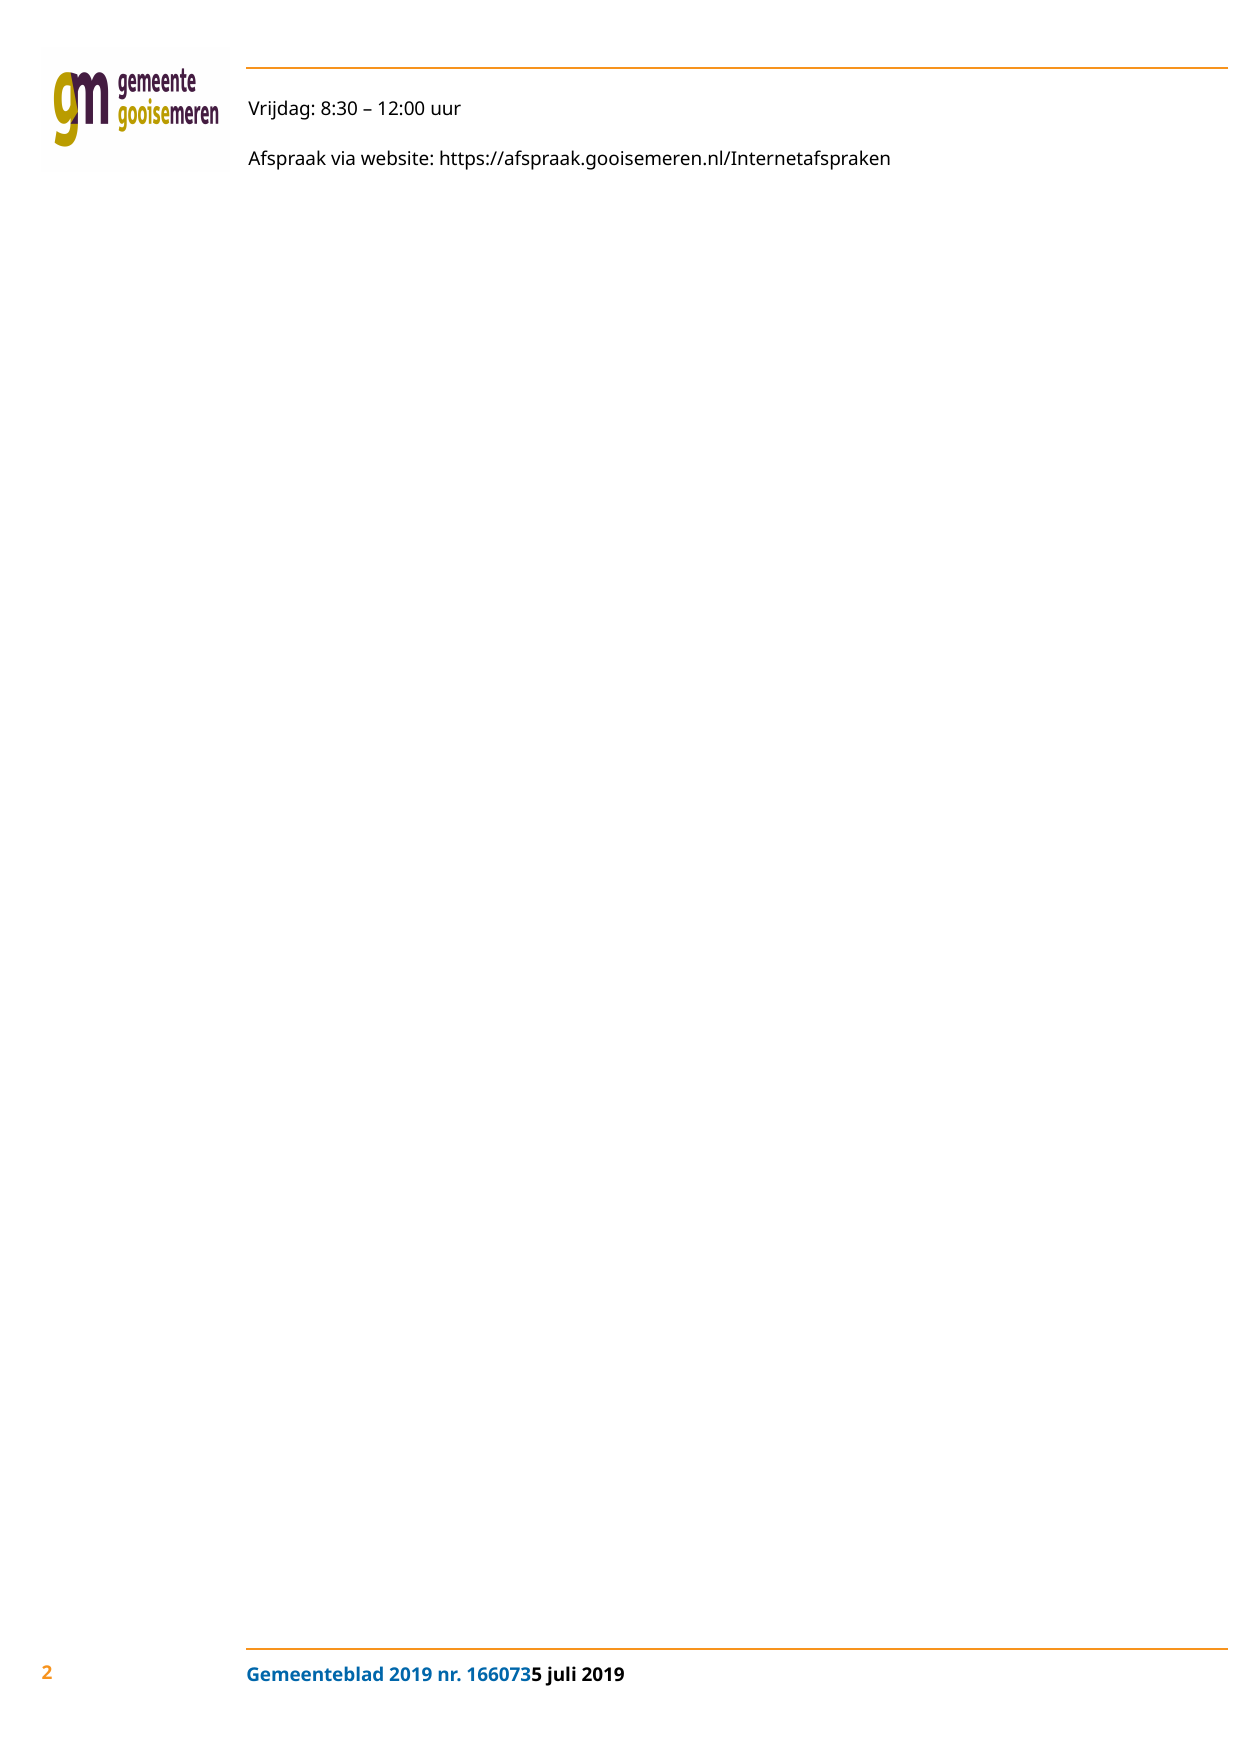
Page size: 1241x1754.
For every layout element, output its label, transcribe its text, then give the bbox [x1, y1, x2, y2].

picture [41, 47, 231, 172]
text Vrijdag: 8:30 – 12:00 uur [248, 95, 1152, 121]
text Afspraak via website: https://afspraak.gooisemeren.nl/Internetafspraken [248, 145, 1152, 171]
